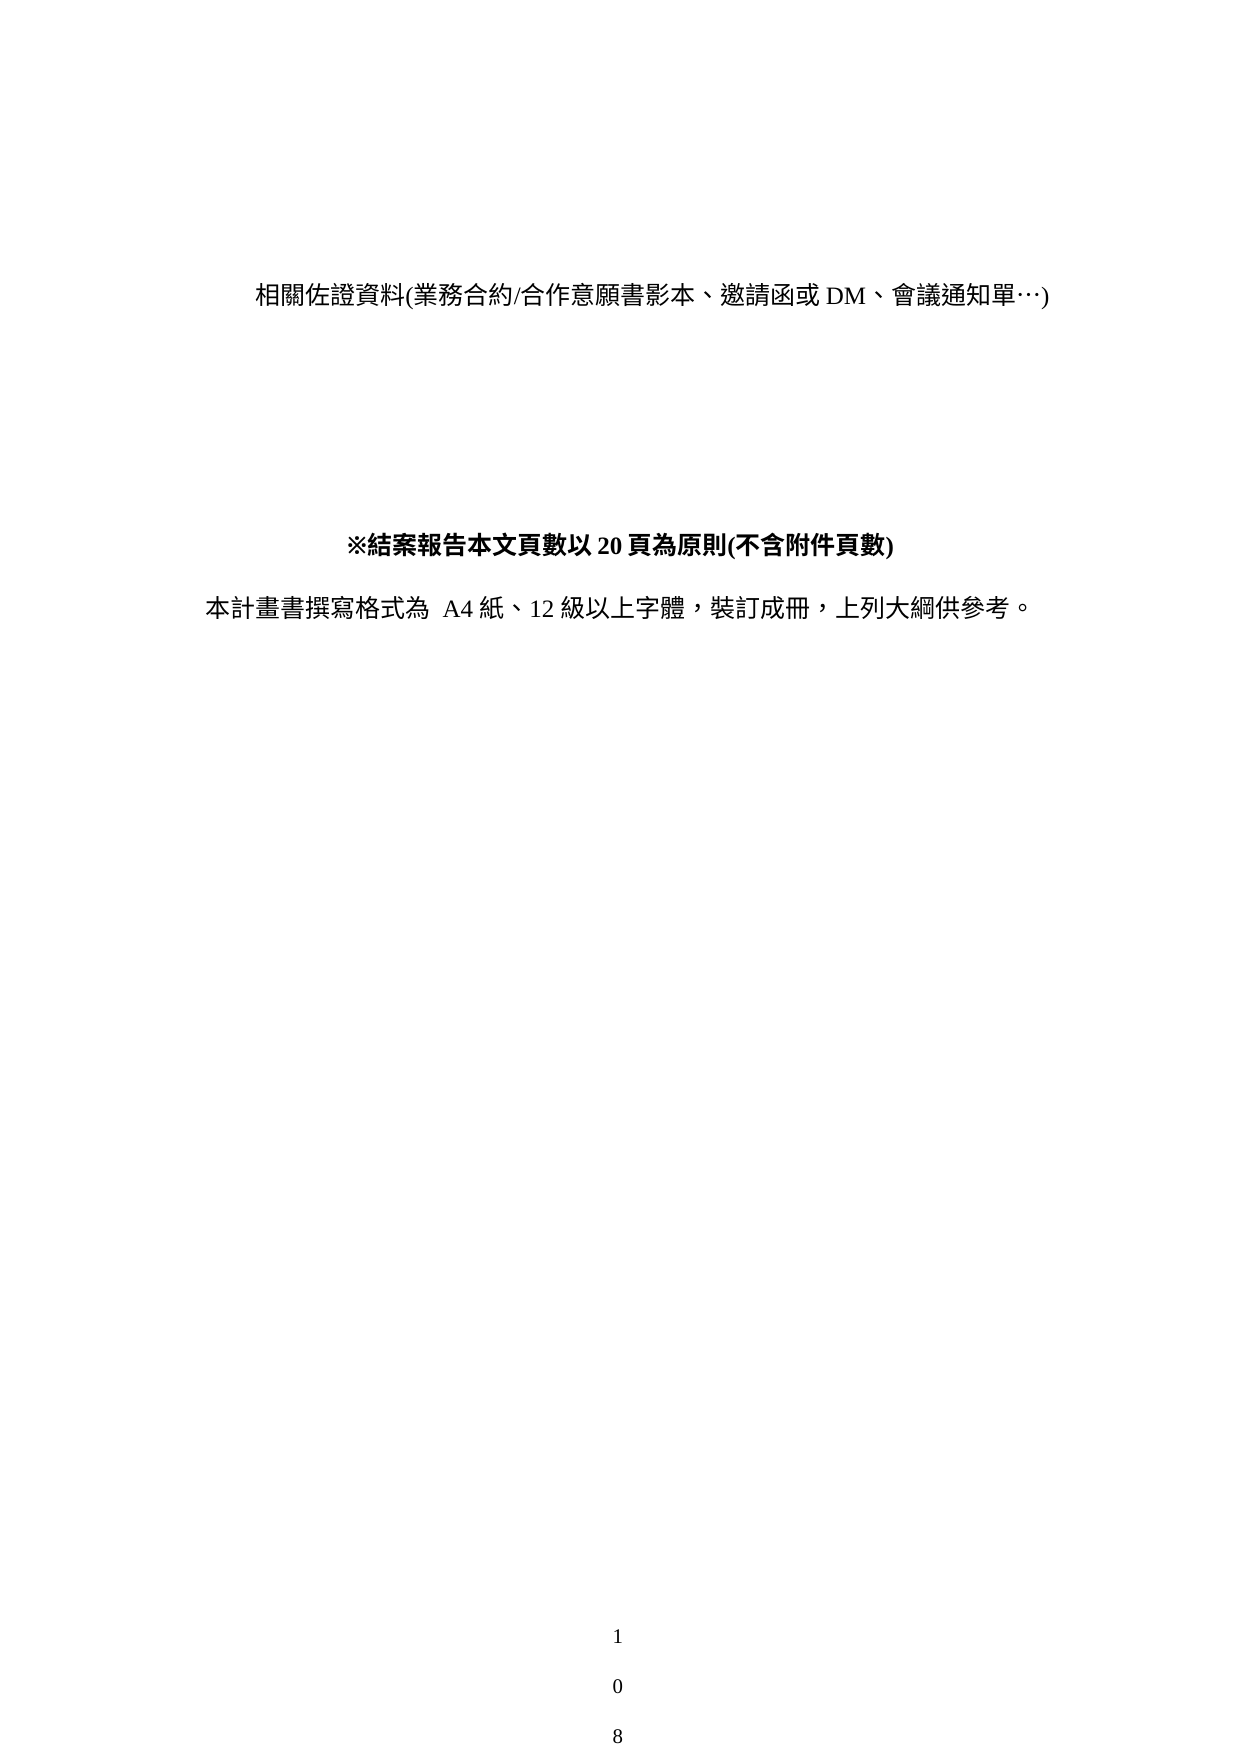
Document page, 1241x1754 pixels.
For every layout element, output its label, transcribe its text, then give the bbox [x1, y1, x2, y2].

text ※結案報告本文頁數以20頁為原則(不含附件頁數) [118, 502, 1122, 564]
text 本計畫書撰寫格式為 A4 紙、12 級以上字體，裝訂成冊，上列大綱供參考。 [118, 564, 1122, 627]
text 相關佐證資料(業務合約/合作意願書影本、邀請函或DM、會議通知單…) [255, 252, 1122, 314]
